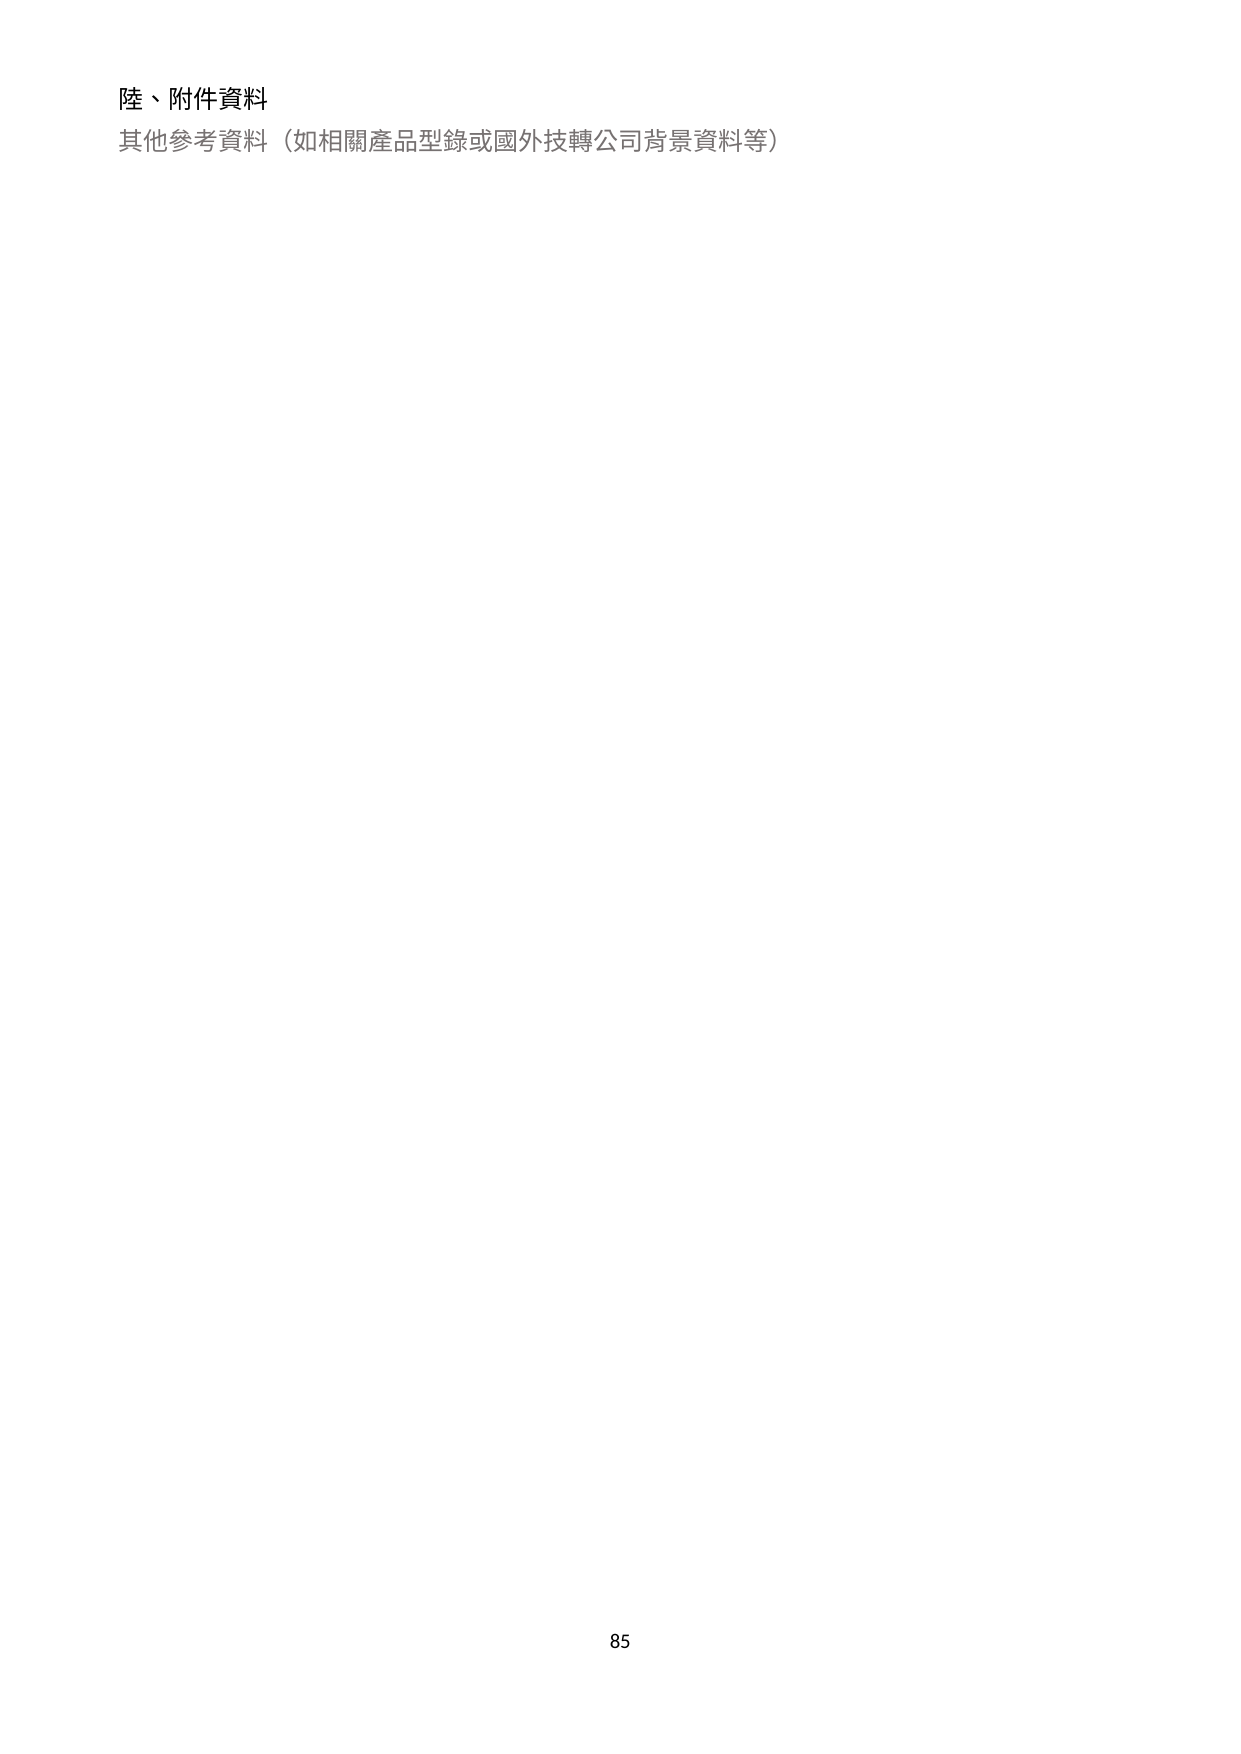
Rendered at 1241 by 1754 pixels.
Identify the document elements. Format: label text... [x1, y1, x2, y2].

text 其他參考資料（如相關產品型錄或國外技轉公司背景資料等） [118, 117, 1122, 158]
text 陸、附件資料 [118, 75, 1122, 117]
